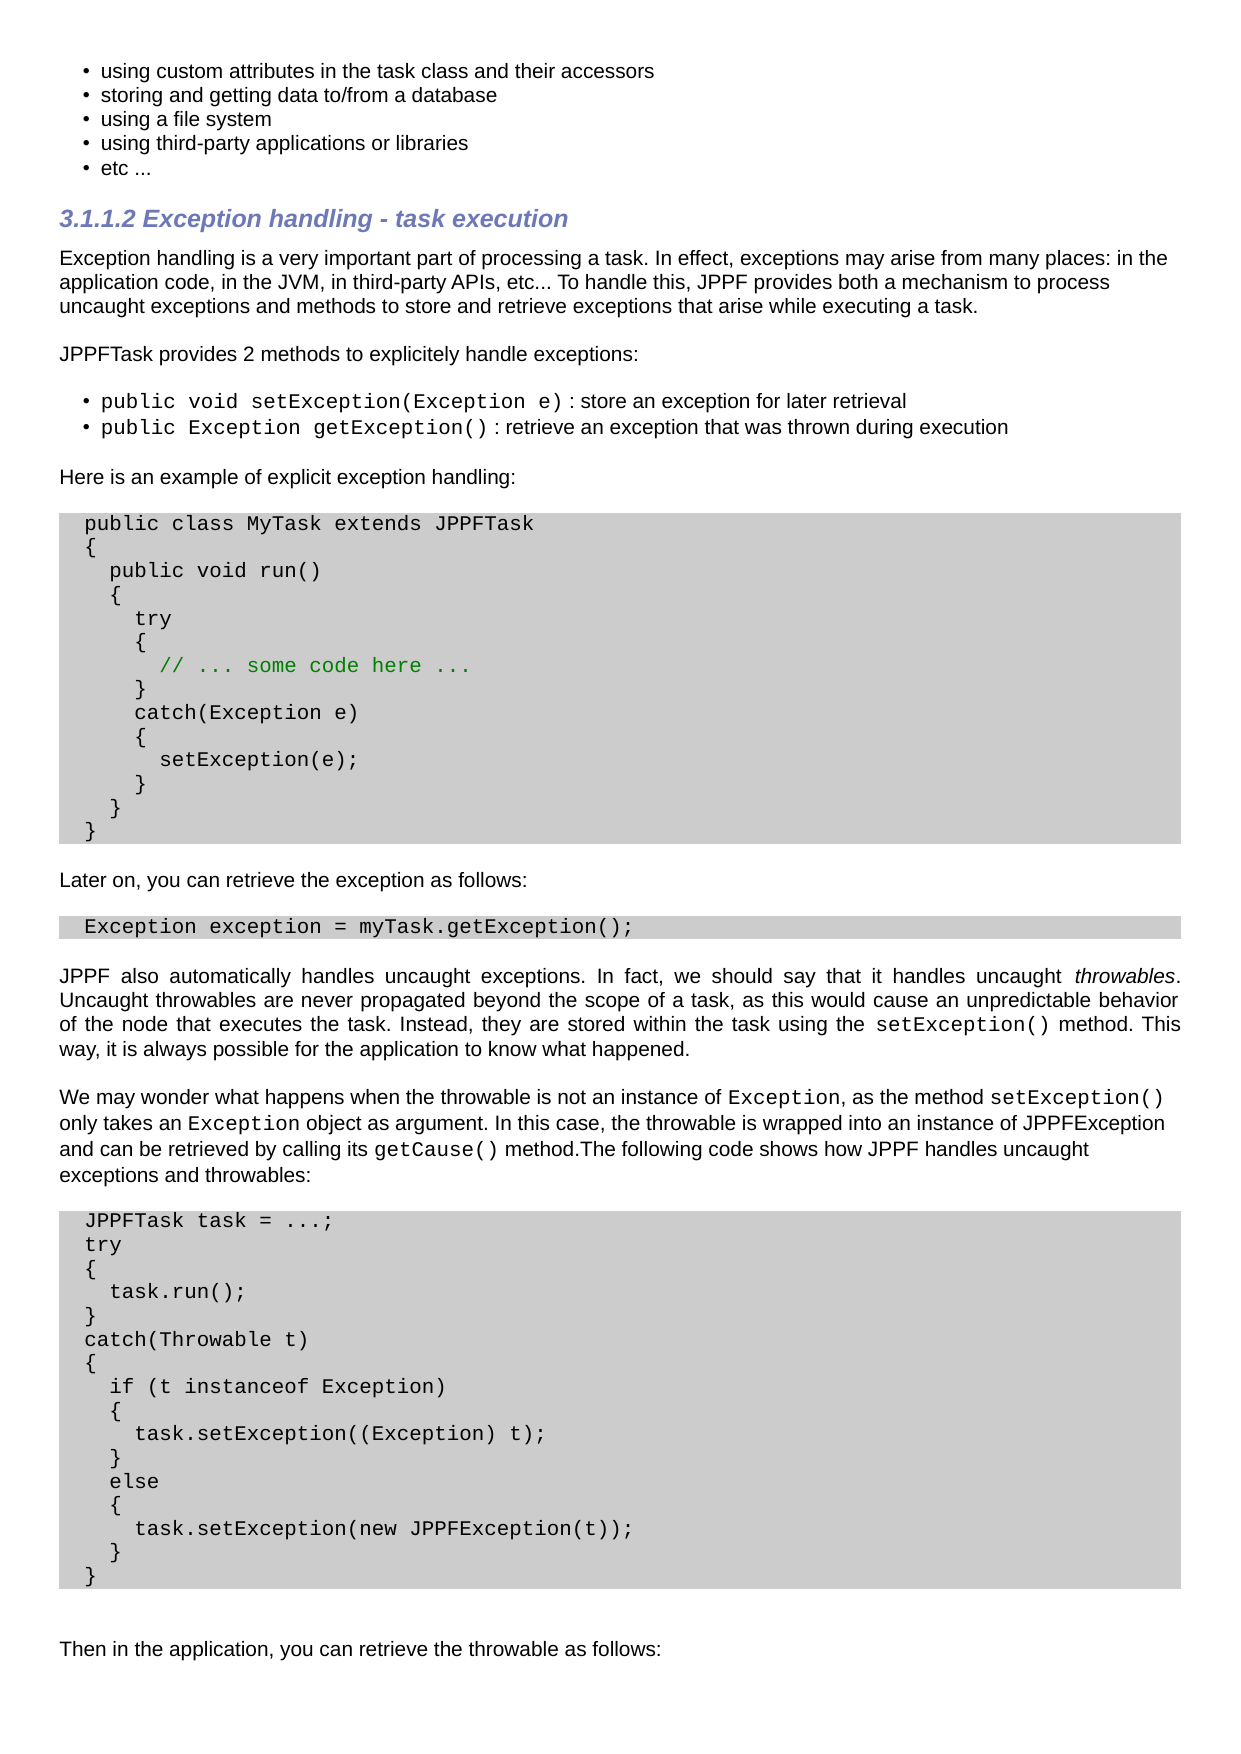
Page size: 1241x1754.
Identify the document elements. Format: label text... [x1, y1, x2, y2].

list using third-party applications or libraries [83, 131, 1181, 155]
text { [59, 584, 1181, 607]
text { [59, 1352, 1181, 1376]
text Exception handling is a very important part of processing a task. In effect, exceptions may arise from many places: in the application code, in the JVM, in third-party APIs, etc... To handle this, JPPF provides both a mechanism to process uncaught exceptions and methods to store and retrieve exceptions that arise while executing a task. [59, 246, 1181, 317]
text } [59, 1305, 1181, 1329]
list public Exception getException() : retrieve an exception that was thrown during execution [83, 415, 1181, 441]
text try [59, 1234, 1181, 1258]
text Later on, you can retrieve the exception as follows: [59, 868, 1181, 892]
text task.setException((Exception) t); [59, 1423, 1181, 1447]
text if (t instanceof Exception) [59, 1376, 1181, 1400]
text { [59, 1400, 1181, 1423]
text { [59, 537, 1181, 560]
subtitle Exception handling - task execution [59, 204, 1181, 233]
text We may wonder what happens when the throwable is not an instance of Exception, as the method setException() only takes an Exception object as argument. In this case, the throwable is wrapped into an instance of JPPFException and can be retrieved by calling its getCause() method.The following code shows how JPPF handles uncaught exceptions and throwables: [59, 1085, 1181, 1187]
text JPPFTask task = ...; [59, 1211, 1181, 1234]
text } [59, 1447, 1181, 1471]
text } [59, 1565, 1181, 1589]
list public void setException(Exception e) : store an exception for later retrieval [83, 389, 1181, 415]
text } [59, 797, 1181, 820]
list using custom attributes in the task class and their accessors [83, 59, 1181, 83]
list storing and getting data to/from a database [83, 83, 1181, 107]
text try [59, 607, 1181, 631]
text else [59, 1471, 1181, 1494]
text } [59, 678, 1181, 702]
text } [59, 773, 1181, 797]
text task.run(); [59, 1281, 1181, 1305]
text public class MyTask extends JPPFTask [59, 513, 1181, 537]
text JPPFTask provides 2 methods to explicitely handle exceptions: [59, 341, 1181, 365]
text catch(Exception e) [59, 702, 1181, 726]
text { [59, 1258, 1181, 1281]
text Here is an example of explicit exception handling: [59, 465, 1181, 489]
text JPPF also automatically handles uncaught exceptions. In fact, we should say that it handles uncaught throwables. Uncaught throwables are never propagated beyond the scope of a task, as this would cause an unpredictable behavior of the node that executes the task. Instead, they are stored within the task using the setException() method. This way, it is always possible for the application to know what happened. [59, 963, 1181, 1061]
list etc ... [83, 155, 1181, 179]
text { [59, 1494, 1181, 1518]
text Exception exception = myTask.getException(); [59, 916, 1181, 939]
text { [59, 726, 1181, 749]
text task.setException(new JPPFException(t)); [59, 1518, 1181, 1542]
text public void run() [59, 560, 1181, 584]
text catch(Throwable t) [59, 1329, 1181, 1352]
text } [59, 820, 1181, 844]
text Then in the application, you can retrieve the throwable as follows: [59, 1637, 1181, 1661]
list using a file system [83, 107, 1181, 131]
text { [59, 631, 1181, 655]
text // ... some code here ... [59, 655, 1181, 678]
text setException(e); [59, 749, 1181, 773]
text } [59, 1542, 1181, 1565]
